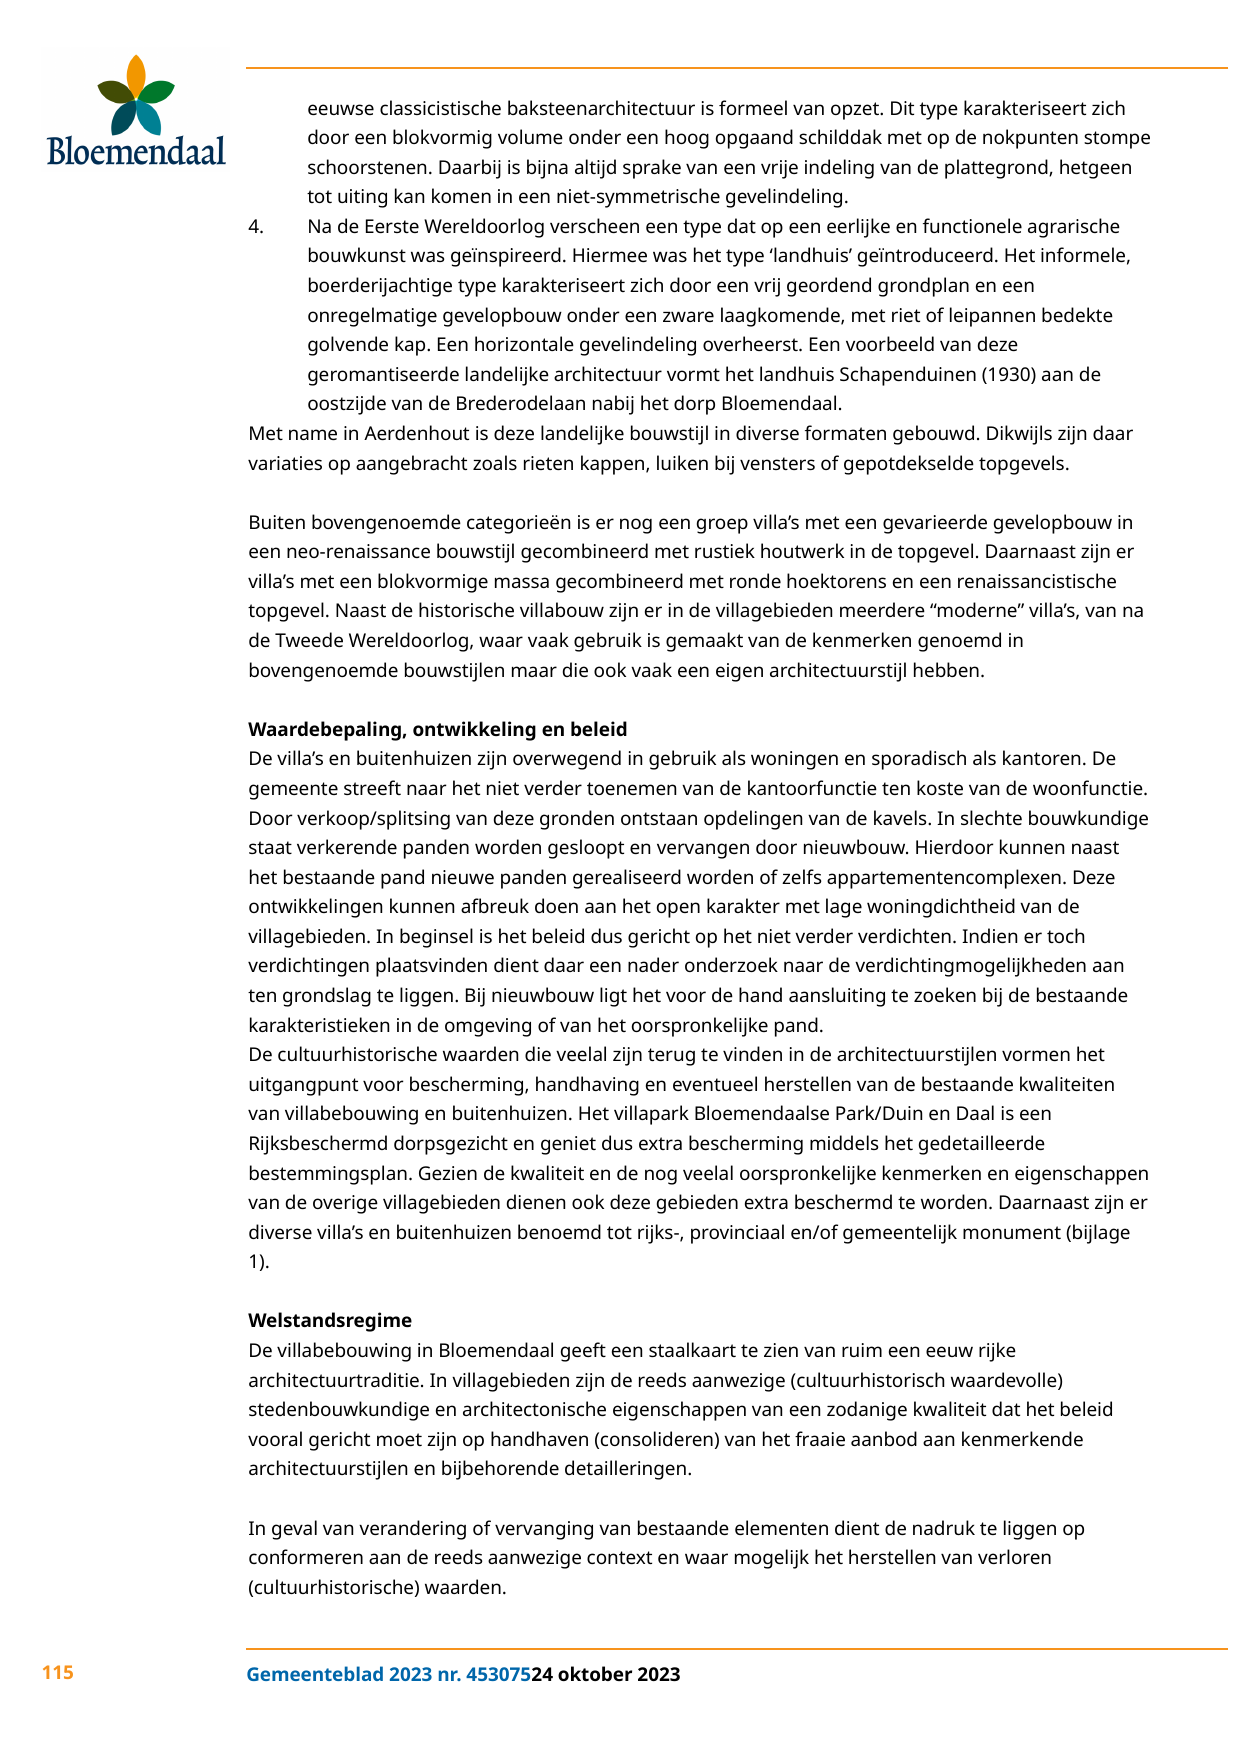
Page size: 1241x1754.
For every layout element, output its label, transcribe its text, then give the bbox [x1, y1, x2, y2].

picture [41, 47, 231, 172]
text In geval van verandering of vervanging van bestaande elementen dient de nadruk te liggen op conformeren aan de reeds aanwezige context en waar mogelijk het herstellen van verloren (cultuurhistorische) waarden. [248, 1515, 1152, 1600]
list eeuwse classicistische baksteenarchitectuur is formeel van opzet. Dit type karakteriseert zich door een blokvormig volume onder een hoog opgaand schilddak met op de nokpunten stompe schoorstenen. Daarbij is bijna altijd sprake van een vrije indeling van de plattegrond, hetgeen tot uiting kan komen in een niet-symmetrische gevelindeling. [248, 95, 1152, 209]
text De villa’s en buitenhuizen zijn overwegend in gebruik als woningen en sporadisch als kantoren. De gemeente streeft naar het niet verder toenemen van de kantoorfunctie ten koste van de woonfunctie. [248, 746, 1152, 801]
text Met name in Aerdenhout is deze landelijke bouwstijl in diverse formaten gebouwd. Dikwijls zijn daar variaties op aangebracht zoals rieten kappen, luiken bij vensters of gepotdekselde topgevels. [248, 420, 1152, 476]
text De cultuurhistorische waarden die veelal zijn terug te vinden in de architectuurstijlen vormen het uitgangpunt voor bescherming, handhaving en eventueel herstellen van de bestaande kwaliteiten van villabebouwing en buitenhuizen. Het villapark Bloemendaalse Park/Duin en Daal is een Rijksbeschermd dorpsgezicht en geniet dus extra bescherming middels het gedetailleerde bestemmingsplan. Gezien de kwaliteit en de nog veelal oorspronkelijke kenmerken en eigenschappen van de overige villagebieden dienen ook deze gebieden extra beschermd te worden. Daarnaast zijn er diverse villa’s en buitenhuizen benoemd tot rijks-, provinciaal en/of gemeentelijk monument (bijlage 1). [248, 1041, 1152, 1274]
text Door verkoop/splitsing van deze gronden ontstaan opdelingen van de kavels. In slechte bouwkundige staat verkerende panden worden gesloopt en vervangen door nieuwbouw. Hierdoor kunnen naast het bestaande pand nieuwe panden gerealiseerd worden of zelfs appartementencomplexen. Deze ontwikkelingen kunnen afbreuk doen aan het open karakter met lage woningdichtheid van de villagebieden. In beginsel is het beleid dus gericht op het niet verder verdichten. Indien er toch verdichtingen plaatsvinden dient daar een nader onderzoek naar de verdichtingmogelijkheden aan ten grondslag te liggen. Bij nieuwbouw ligt het voor de hand aansluiting te zoeken bij de bestaande karakteristieken in de omgeving of van het oorspronkelijke pand. [248, 805, 1152, 1038]
list Na de Eerste Wereldoorlog verscheen een type dat op een eerlijke en functionele agrarische bouwkunst was geïnspireerd. Hiermee was het type ‘landhuis’ geïntroduceerd. Het informele, boerderijachtige type karakteriseert zich door een vrij geordend grondplan en een onregelmatige gevelopbouw onder een zware laagkomende, met riet of leipannen bedekte golvende kap. Een horizontale gevelindeling overheerst. Een voorbeeld van deze geromantiseerde landelijke architectuur vormt het landhuis Schapenduinen (1930) aan de oostzijde van de Brederodelaan nabij het dorp Bloemendaal. [248, 213, 1152, 416]
text De villabebouwing in Bloemendaal geeft een staalkaart te zien van ruim een eeuw rijke architectuurtraditie. In villagebieden zijn de reeds aanwezige (cultuurhistorisch waardevolle) stedenbouwkundige en architectonische eigenschappen van een zodanige kwaliteit dat het beleid vooral gericht moet zijn op handhaven (consolideren) van het fraaie aanbod aan kenmerkende architectuurstijlen en bijbehorende detailleringen. [248, 1337, 1152, 1481]
text Welstandsregime [248, 1308, 1152, 1333]
text Waardebepaling, ontwikkeling en beleid [248, 716, 1152, 742]
text Buiten bovengenoemde categorieën is er nog een groep villa’s met een gevarieerde gevelopbouw in een neo-renaissance bouwstijl gecombineerd met rustiek houtwerk in de topgevel. Daarnaast zijn er villa’s met een blokvormige massa gecombineerd met ronde hoektorens en een renaissancistische topgevel. Naast de historische villabouw zijn er in de villagebieden meerdere “moderne” villa’s, van na de Tweede Wereldoorlog, waar vaak gebruik is gemaakt van de kenmerken genoemd in bovengenoemde bouwstijlen maar die ook vaak een eigen architectuurstijl hebben. [248, 509, 1152, 683]
